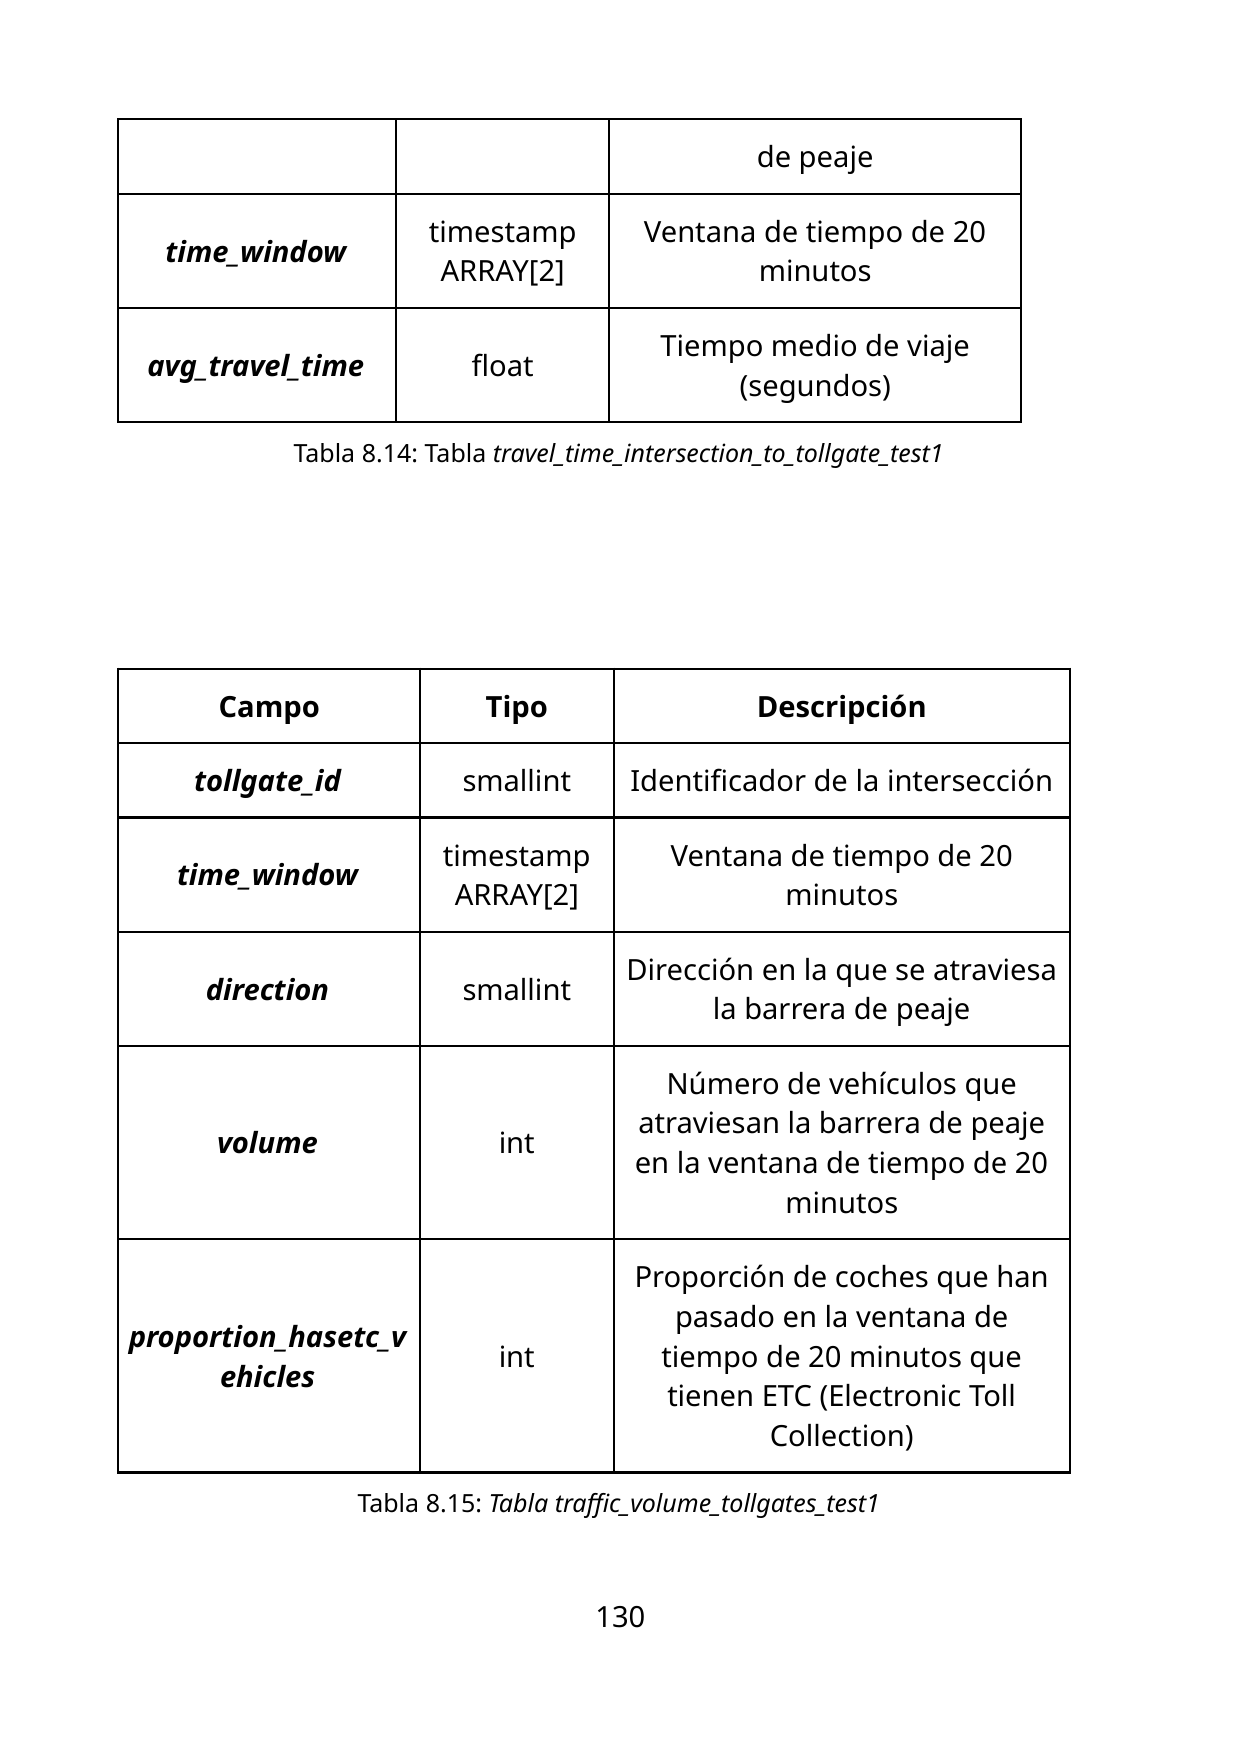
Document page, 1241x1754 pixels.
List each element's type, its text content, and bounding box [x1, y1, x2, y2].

table_cell [119, 120, 395, 193]
text Tabla 8.14: Tabla travel_time_intersection_to_tollgate_test1 [118, 436, 1122, 469]
table_cell [397, 120, 608, 193]
table_cell Ventana de tiempo de 20 minutos [615, 819, 1069, 931]
table_header Tipo [421, 670, 613, 742]
table_cell volume [119, 1047, 419, 1238]
table_cell Número de vehículos que atraviesan la barrera de peaje en la ventana de tiempo de 20 minutos [615, 1047, 1069, 1238]
text Tabla 8.15: Tabla traffic_volume_tollgates_test1 [118, 1486, 1122, 1520]
table_cell Ventana de tiempo de 20 minutos [610, 195, 1020, 307]
table_header Descripción [615, 670, 1069, 742]
table_cell proportion_hasetc_vehicles [119, 1240, 419, 1471]
table_cell timestamp ARRAY[2] [421, 819, 613, 931]
table_cell de peaje [610, 120, 1020, 193]
table_cell Tiempo medio de viaje (segundos) [610, 309, 1020, 421]
table_cell avg_travel_time [119, 309, 395, 421]
table_cell smallint [421, 933, 613, 1045]
table_cell tollgate_id [119, 744, 419, 816]
table_cell Identificador de la intersección [615, 744, 1069, 816]
table_cell Dirección en la que se atraviesa la barrera de peaje [615, 933, 1069, 1045]
table_cell timestamp ARRAY[2] [397, 195, 608, 307]
table_cell direction [119, 933, 419, 1045]
table_cell Proporción de coches que han pasado en la ventana de tiempo de 20 minutos que tienen ETC (Electronic Toll Collection) [615, 1240, 1069, 1471]
table_header Campo [119, 670, 419, 742]
table_cell int [421, 1047, 613, 1238]
table_cell smallint [421, 744, 613, 816]
table_cell time_window [119, 819, 419, 931]
table_cell time_window [119, 195, 395, 307]
table_cell int [421, 1240, 613, 1471]
table_cell float [397, 309, 608, 421]
